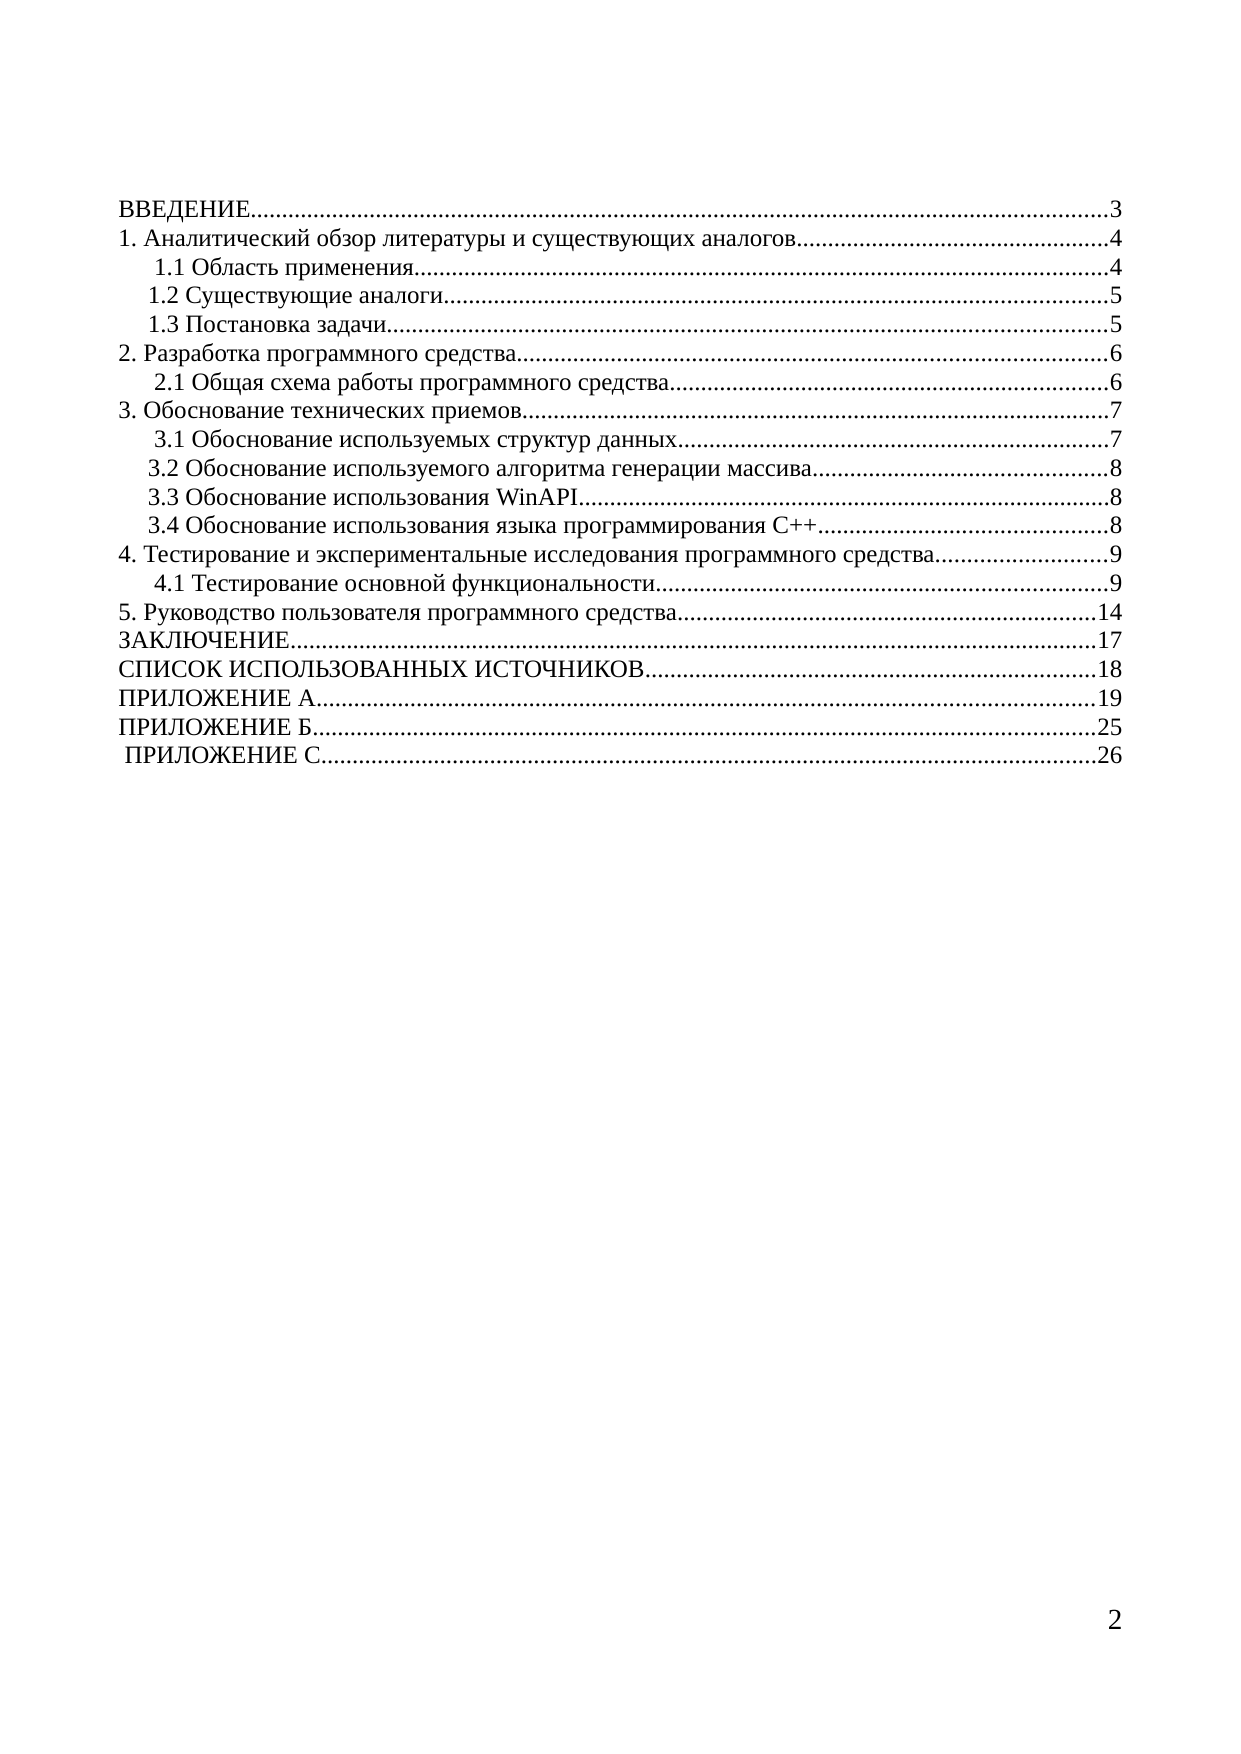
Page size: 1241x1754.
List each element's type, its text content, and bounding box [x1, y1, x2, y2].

text 4.1 Тестирование основной функциональности 9 [148, 568, 1122, 597]
text 4. Тестирование и экспериментальные исследования программного средства. 9 [118, 539, 1122, 568]
text ВВЕДЕНИЕ 3 [118, 194, 1122, 223]
text ПРИЛОЖЕНИЕ Б 25 [118, 712, 1122, 740]
text 1.2 Существующие аналоги 5 [148, 280, 1122, 309]
text 1. Аналитический обзор литературы и существующих аналогов 4 [118, 223, 1122, 252]
text 5. Руководство пользователя программного средства 14 [118, 597, 1122, 625]
text 1.3 Постановка задачи 5 [148, 309, 1122, 338]
text 1.1 Область применения 4 [148, 252, 1122, 280]
text 3. Обоснование технических приемов 7 [118, 395, 1122, 424]
text 2. Разработка программного средства 6 [118, 338, 1122, 367]
text 3.4 Обоснование использования языка программирования C++ 8 [148, 510, 1122, 539]
text ПРИЛОЖЕНИЕ C 26 [118, 740, 1122, 769]
text 3.3 Обоснование использования WinAPI 8 [148, 482, 1122, 510]
text 2.1 Общая схема работы программного средства 6 [148, 367, 1122, 395]
text 3.1 Обоснование используемых структур данных 7 [148, 424, 1122, 453]
text СПИСОК ИСПОЛЬЗОВАННЫХ ИСТОЧНИКОВ 18 [118, 654, 1122, 683]
text ПРИЛОЖЕНИЕ А 19 [118, 683, 1122, 712]
text 3.2 Обоснование используемого алгоритма генерации массива 8 [148, 453, 1122, 482]
text ЗАКЛЮЧЕНИЕ 17 [118, 625, 1122, 654]
